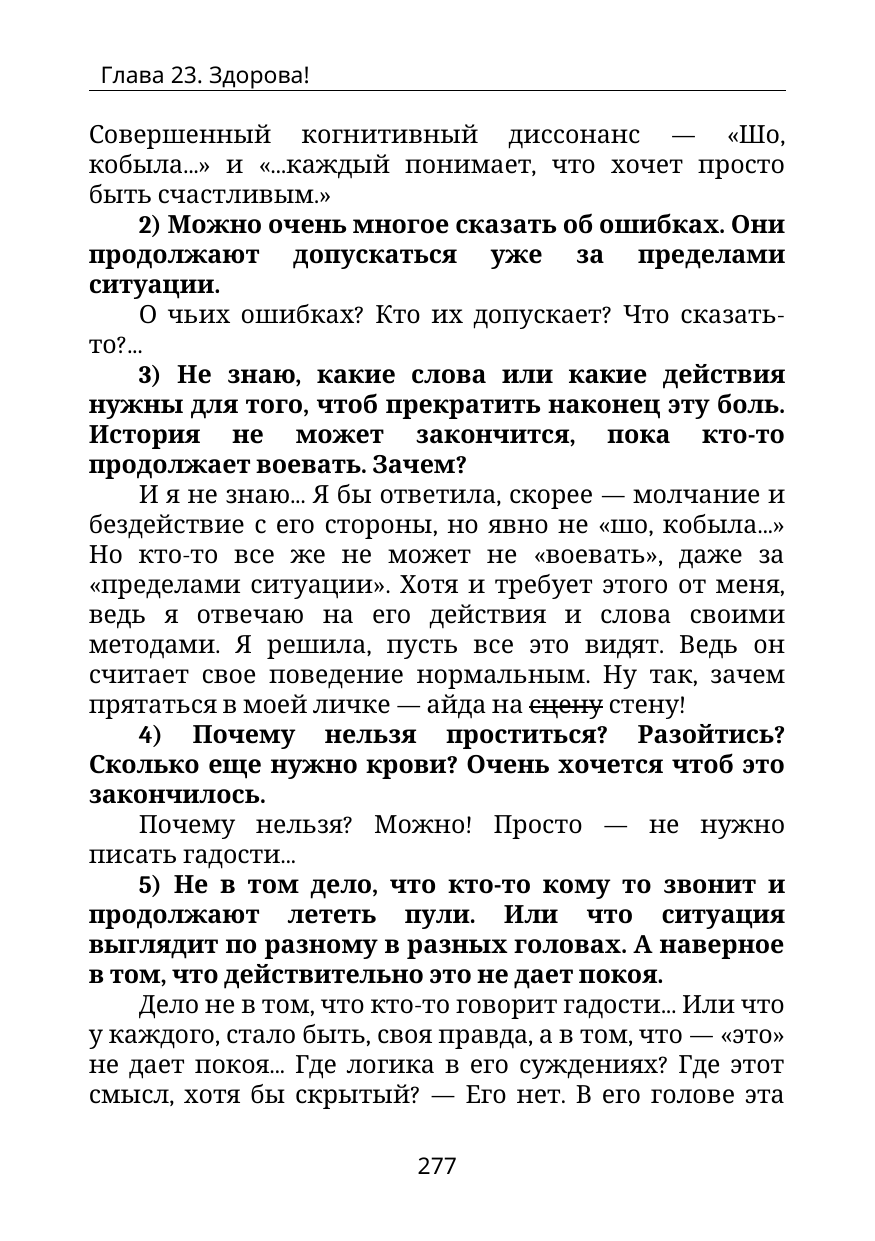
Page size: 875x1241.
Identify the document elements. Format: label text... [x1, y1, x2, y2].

text О чьих ошибках? Кто их допускает? Что сказать-то?... [88, 300, 786, 360]
text Дело не в том, что кто-то говорит гадости... Или что у каждого, стало быть, своя правда, а в том, что — «это» не дает покоя... Где логика в его суждениях? Где этот смысл, хотя бы скрытый? — Его нет. В его голове эта [88, 990, 786, 1110]
text 2) Можно очень многое сказать об ошибках. Они продолжают допускаться уже за пределами ситуации. [88, 210, 786, 300]
text Совершенный когнитивный диссонанс — «Шо, кобыла...» и «...каждый понимает, что хочет просто быть счастливым.» [88, 120, 786, 210]
text 5) Не в том дело, что кто-то кому то звонит и продолжают лететь пули. Или что ситуация выглядит по разному в разных головах. А наверное в том, что действительно это не дает покоя. [88, 870, 786, 990]
text И я не знаю... Я бы ответила, скорее — молчание и бездействие с его стороны, но явно не «шо, кобыла...» Но кто-то все же не может не «воевать», даже за «пределами ситуации». Хотя и требует этого от меня, ведь я отвечаю на его действия и слова своими методами. Я решила, пусть все это видят. Ведь он считает свое поведение нормальным. Ну так, зачем прятаться в моей личке — айда на сцену стену! [88, 480, 786, 720]
text 4) Почему нельзя проститься? Разойтись? Сколько еще нужно крови? Очень хочется чтоб это закончилось. [88, 720, 786, 810]
text Почему нельзя? Можно! Просто — не нужно писать гадости... [88, 810, 786, 870]
text 3) Не знаю, какие слова или какие действия нужны для того, чтоб прекратить наконец эту боль. История не может закончится, пока кто-то продолжает воевать. Зачем? [88, 360, 786, 480]
